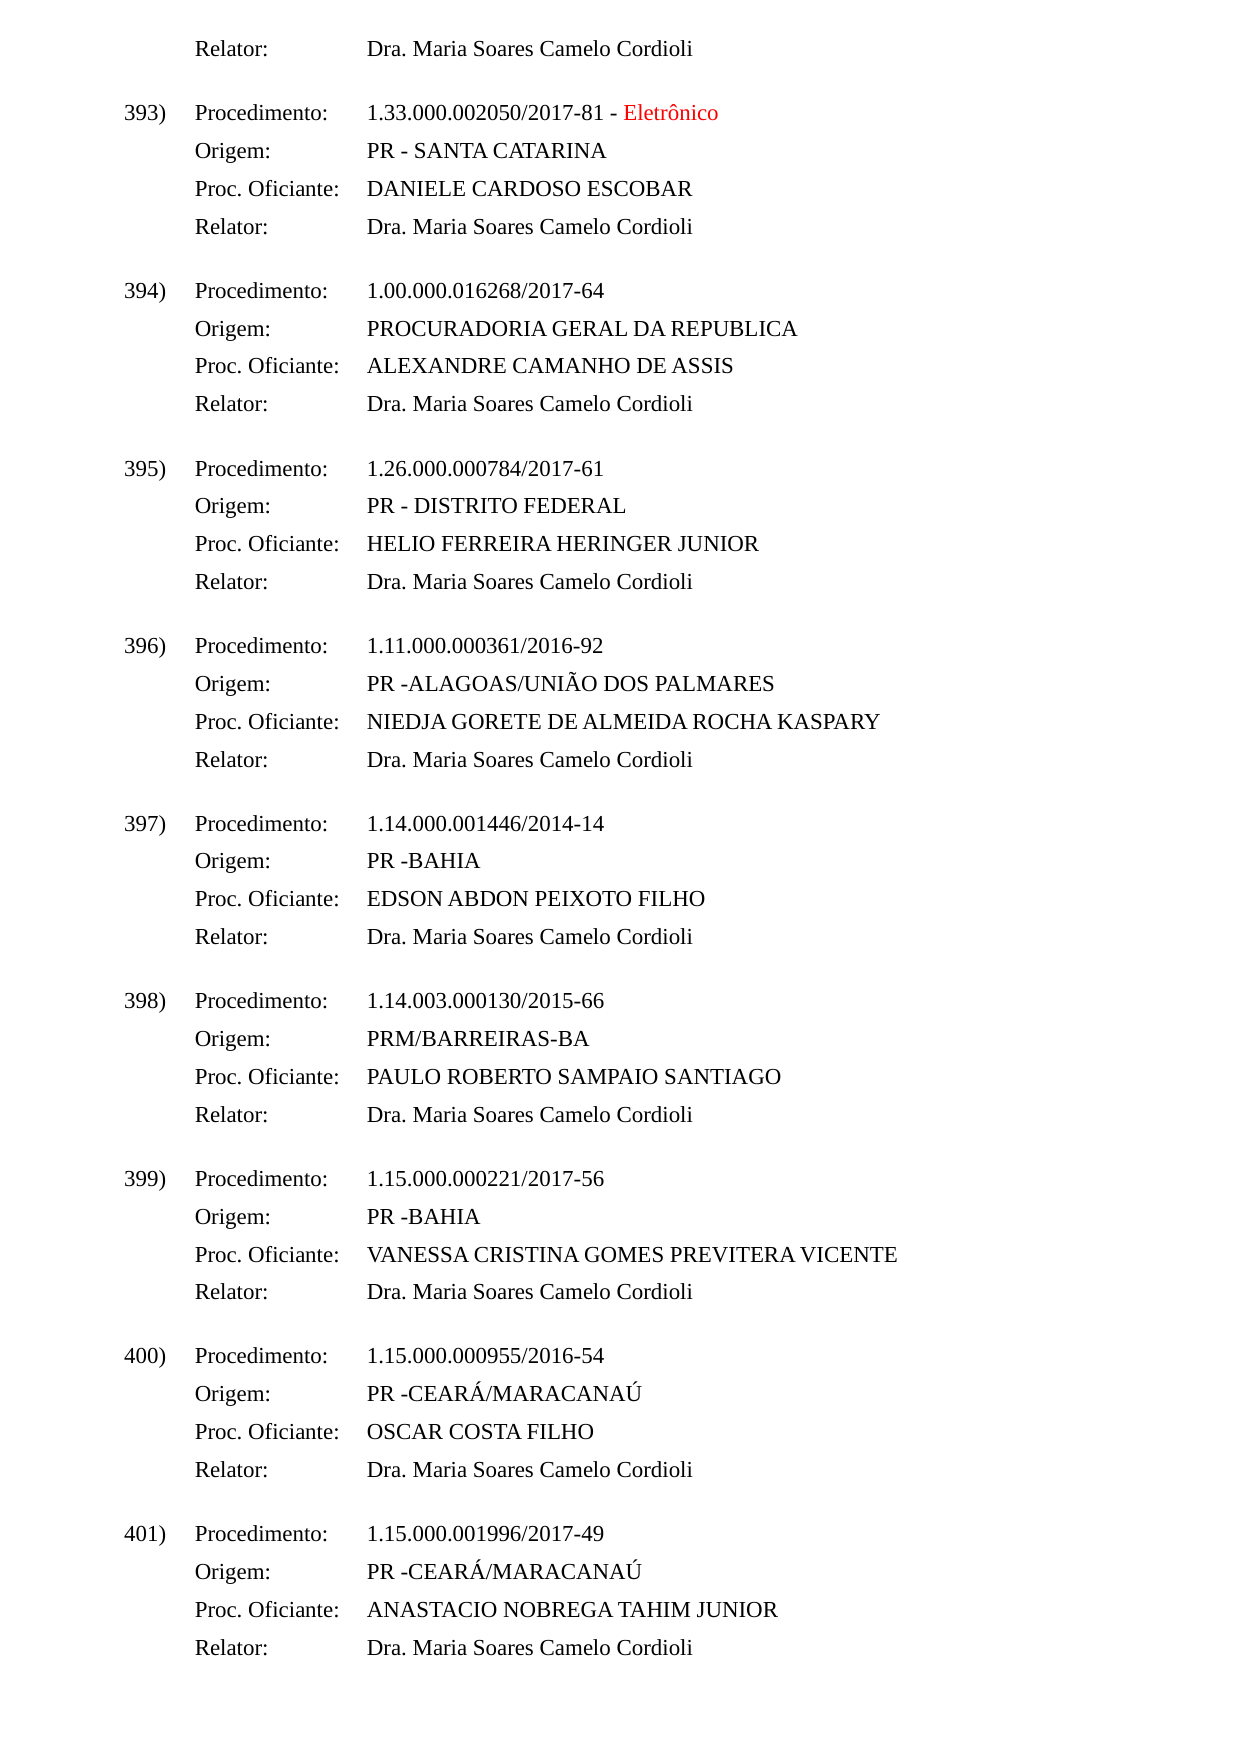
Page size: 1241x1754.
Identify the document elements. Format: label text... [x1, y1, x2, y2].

table_cell Origem: [189, 131, 361, 169]
table_header 398) [118, 982, 189, 1019]
table_cell PAULO ROBERTO SAMPAIO SANTIAGO [361, 1057, 1122, 1095]
table_header 1.11.000.000361/2016-92 [361, 626, 1122, 664]
table_cell [118, 918, 189, 955]
table_cell [118, 1095, 189, 1133]
table_header 1.15.000.000955/2016-54 [361, 1337, 1122, 1375]
table_cell PR -CEARÁ/MARACANAÚ [361, 1552, 1122, 1590]
table_cell Relator: [189, 918, 361, 955]
table_cell Proc. Oficiante: [189, 1590, 361, 1628]
table_header Procedimento: [189, 626, 361, 664]
table_cell [118, 1628, 189, 1666]
table_header Procedimento: [189, 1159, 361, 1197]
table_cell Dra. Maria Soares Camelo Cordioli [361, 385, 1122, 422]
table_cell [118, 131, 189, 169]
table_header 393) [118, 94, 189, 131]
table_cell Dra. Maria Soares Camelo Cordioli [361, 918, 1122, 955]
table_cell HELIO FERREIRA HERINGER JUNIOR [361, 525, 1122, 562]
table_cell PR -BAHIA [361, 842, 1122, 880]
table_cell [118, 207, 189, 245]
table_cell Origem: [189, 1197, 361, 1235]
table_cell Proc. Oficiante: [189, 169, 361, 207]
table_cell PR -BAHIA [361, 1197, 1122, 1235]
table_cell Relator: [189, 1450, 361, 1488]
table_cell PRM/BARREIRAS-BA [361, 1020, 1122, 1057]
table_cell [118, 1020, 189, 1057]
table_header 400) [118, 1337, 189, 1375]
table_header 401) [118, 1515, 189, 1552]
table_header Procedimento: [189, 449, 361, 487]
table_header Procedimento: [189, 804, 361, 842]
table_cell [118, 385, 189, 422]
table_cell PROCURADORIA GERAL DA REPUBLICA [361, 309, 1122, 347]
table_cell [118, 1235, 189, 1273]
table_cell DANIELE CARDOSO ESCOBAR [361, 169, 1122, 207]
table_cell Origem: [189, 1020, 361, 1057]
table_cell Origem: [189, 1375, 361, 1412]
table_cell Dra. Maria Soares Camelo Cordioli [361, 1628, 1122, 1666]
table_cell ANASTACIO NOBREGA TAHIM JUNIOR [361, 1590, 1122, 1628]
table_header 396) [118, 626, 189, 664]
table_cell [118, 169, 189, 207]
table_cell [118, 30, 189, 67]
table_cell [118, 562, 189, 600]
table_header Procedimento: [189, 271, 361, 309]
table_cell Proc. Oficiante: [189, 702, 361, 740]
table_header 395) [118, 449, 189, 487]
table_header 1.33.000.002050/2017-81 - Eletrônico [361, 94, 1122, 131]
table_cell Dra. Maria Soares Camelo Cordioli [361, 30, 1122, 67]
table_cell Relator: [189, 30, 361, 67]
table_cell Proc. Oficiante: [189, 1235, 361, 1273]
table_cell [118, 740, 189, 778]
table_cell Dra. Maria Soares Camelo Cordioli [361, 740, 1122, 778]
table_cell [118, 1273, 189, 1311]
table_cell Dra. Maria Soares Camelo Cordioli [361, 1095, 1122, 1133]
table_cell Proc. Oficiante: [189, 880, 361, 917]
table_cell [118, 1590, 189, 1628]
table_cell OSCAR COSTA FILHO [361, 1413, 1122, 1450]
table_cell [118, 487, 189, 524]
table_cell PR -CEARÁ/MARACANAÚ [361, 1375, 1122, 1412]
table_cell [118, 702, 189, 740]
table_cell Relator: [189, 1095, 361, 1133]
table_cell Relator: [189, 562, 361, 600]
table_cell [118, 1413, 189, 1450]
table_header 399) [118, 1159, 189, 1197]
table_cell NIEDJA GORETE DE ALMEIDA ROCHA KASPARY [361, 702, 1122, 740]
table_cell Proc. Oficiante: [189, 1413, 361, 1450]
table_cell PR -ALAGOAS/UNIÃO DOS PALMARES [361, 664, 1122, 702]
table_cell [118, 1057, 189, 1095]
table_cell Proc. Oficiante: [189, 1057, 361, 1095]
table_cell Origem: [189, 487, 361, 524]
table_header Procedimento: [189, 94, 361, 131]
table_cell Relator: [189, 385, 361, 422]
table_cell Relator: [189, 1628, 361, 1666]
table_header Procedimento: [189, 1337, 361, 1375]
table_cell [118, 1375, 189, 1412]
table_header 1.00.000.016268/2017-64 [361, 271, 1122, 309]
table_cell [118, 309, 189, 347]
table_header 1.14.000.001446/2014-14 [361, 804, 1122, 842]
table_header 1.26.000.000784/2017-61 [361, 449, 1122, 487]
table_cell Proc. Oficiante: [189, 525, 361, 562]
table_header 1.15.000.001996/2017-49 [361, 1515, 1122, 1552]
table_header Procedimento: [189, 1515, 361, 1552]
table_header 1.14.003.000130/2015-66 [361, 982, 1122, 1019]
table_header 397) [118, 804, 189, 842]
table_cell Relator: [189, 740, 361, 778]
table_cell VANESSA CRISTINA GOMES PREVITERA VICENTE [361, 1235, 1122, 1273]
table_cell Relator: [189, 1273, 361, 1311]
table_cell Origem: [189, 842, 361, 880]
table_cell [118, 347, 189, 385]
table_header 394) [118, 271, 189, 309]
table_cell Origem: [189, 664, 361, 702]
table_cell Dra. Maria Soares Camelo Cordioli [361, 1450, 1122, 1488]
table_header Procedimento: [189, 982, 361, 1019]
table_cell [118, 1197, 189, 1235]
table_cell [118, 664, 189, 702]
table_cell [118, 1552, 189, 1590]
table_cell Dra. Maria Soares Camelo Cordioli [361, 1273, 1122, 1311]
table_cell PR - DISTRITO FEDERAL [361, 487, 1122, 524]
table_cell Relator: [189, 207, 361, 245]
table_cell Proc. Oficiante: [189, 347, 361, 385]
table_cell Origem: [189, 1552, 361, 1590]
table_cell Dra. Maria Soares Camelo Cordioli [361, 207, 1122, 245]
table_cell [118, 525, 189, 562]
table_cell PR - SANTA CATARINA [361, 131, 1122, 169]
table_cell [118, 842, 189, 880]
table_cell [118, 880, 189, 917]
table_cell [118, 1450, 189, 1488]
table_cell ALEXANDRE CAMANHO DE ASSIS [361, 347, 1122, 385]
table_cell Dra. Maria Soares Camelo Cordioli [361, 562, 1122, 600]
table_cell Origem: [189, 309, 361, 347]
table_header 1.15.000.000221/2017-56 [361, 1159, 1122, 1197]
table_cell EDSON ABDON PEIXOTO FILHO [361, 880, 1122, 917]
